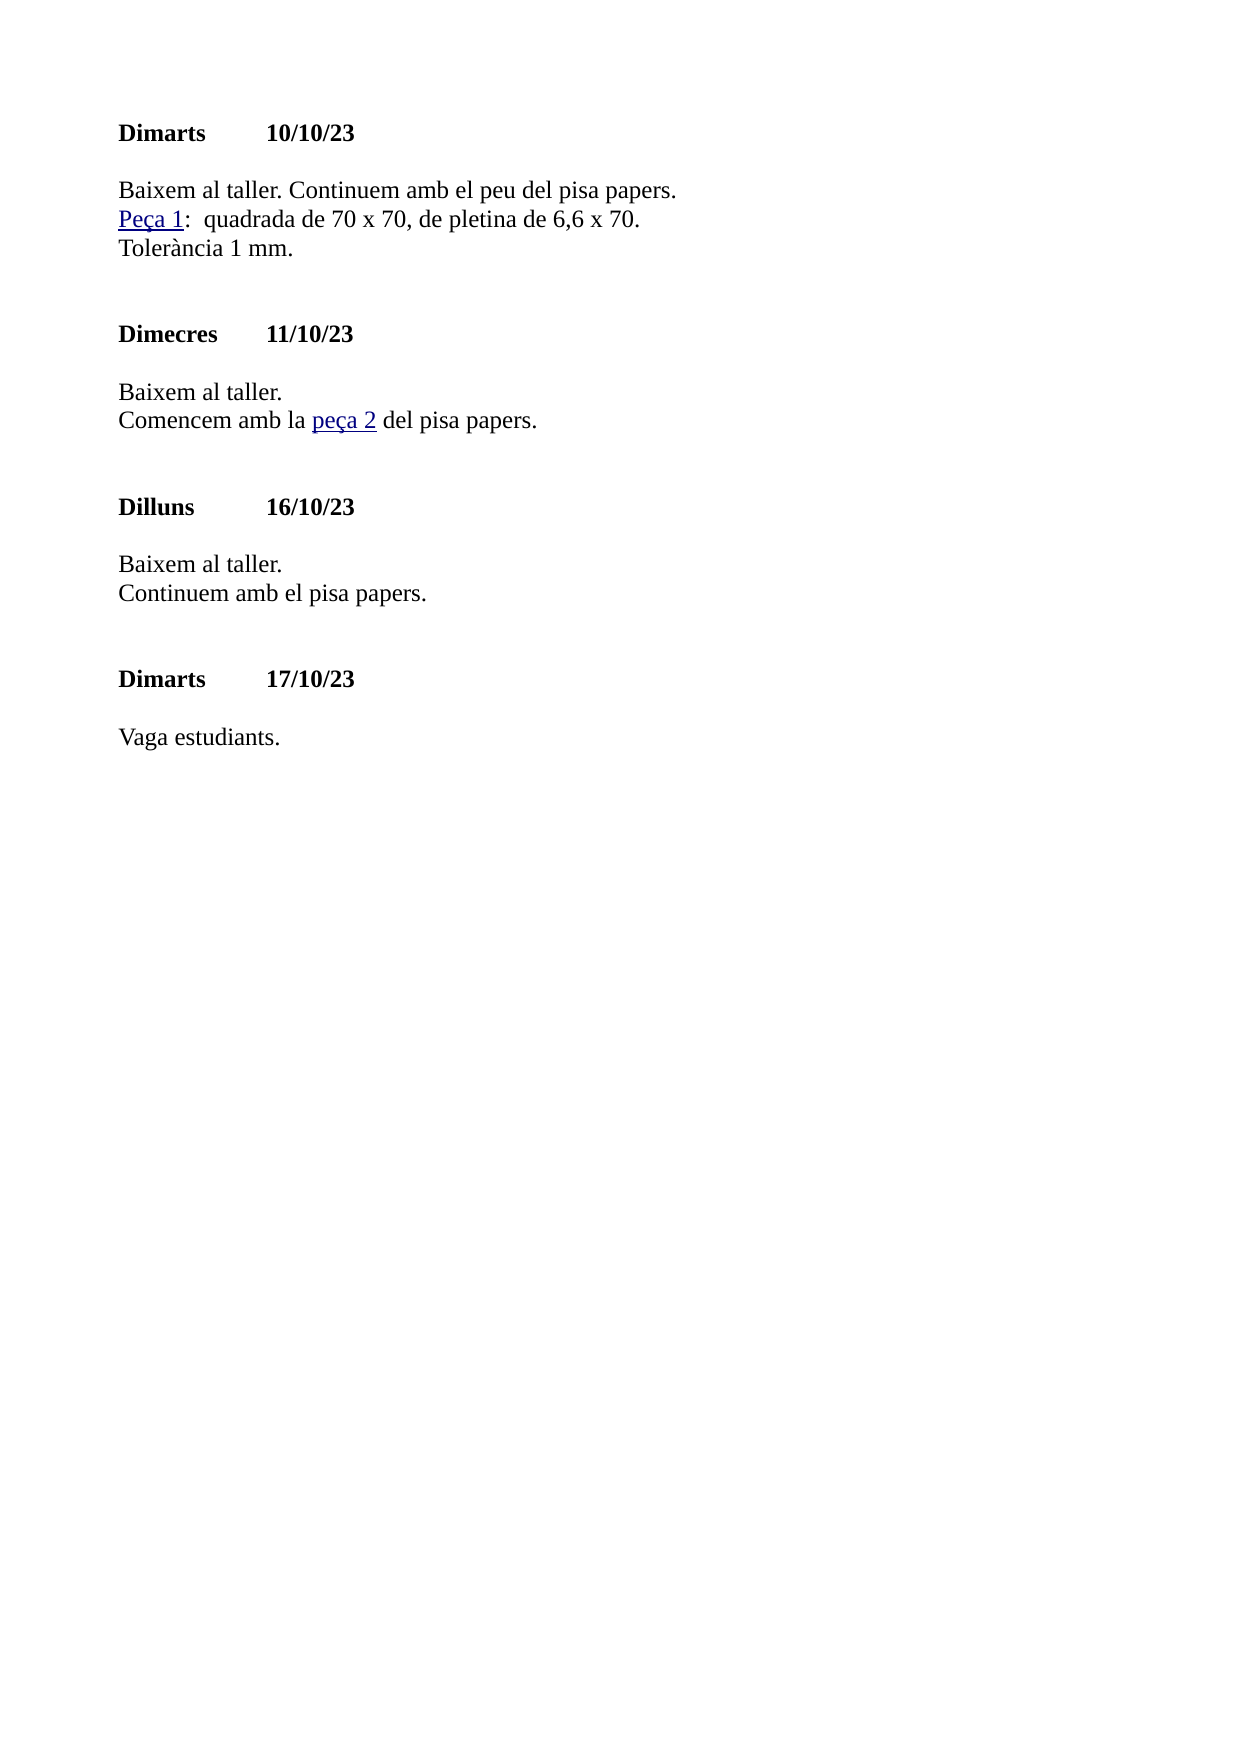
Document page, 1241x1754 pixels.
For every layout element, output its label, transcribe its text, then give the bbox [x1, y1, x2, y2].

text Comencem amb la peça 2 del pisa papers. [118, 406, 1122, 434]
text Continuem amb el pisa papers. [118, 578, 1122, 607]
text Dilluns 16/10/23 [118, 492, 1122, 521]
text Vaga estudiants. [118, 722, 1122, 751]
text Baixem al taller. [118, 377, 1122, 406]
text Dimarts 17/10/23 [118, 664, 1122, 693]
text Peça 1: quadrada de 70 x 70, de pletina de 6,6 x 70. [118, 204, 1122, 233]
text Baixem al taller. [118, 549, 1122, 578]
text Dimarts 10/10/23 [118, 118, 1122, 147]
text Tolerància 1 mm. [118, 233, 1122, 262]
text Dimecres 11/10/23 [118, 319, 1122, 348]
text Baixem al taller. Continuem amb el peu del pisa papers. [118, 176, 1122, 204]
